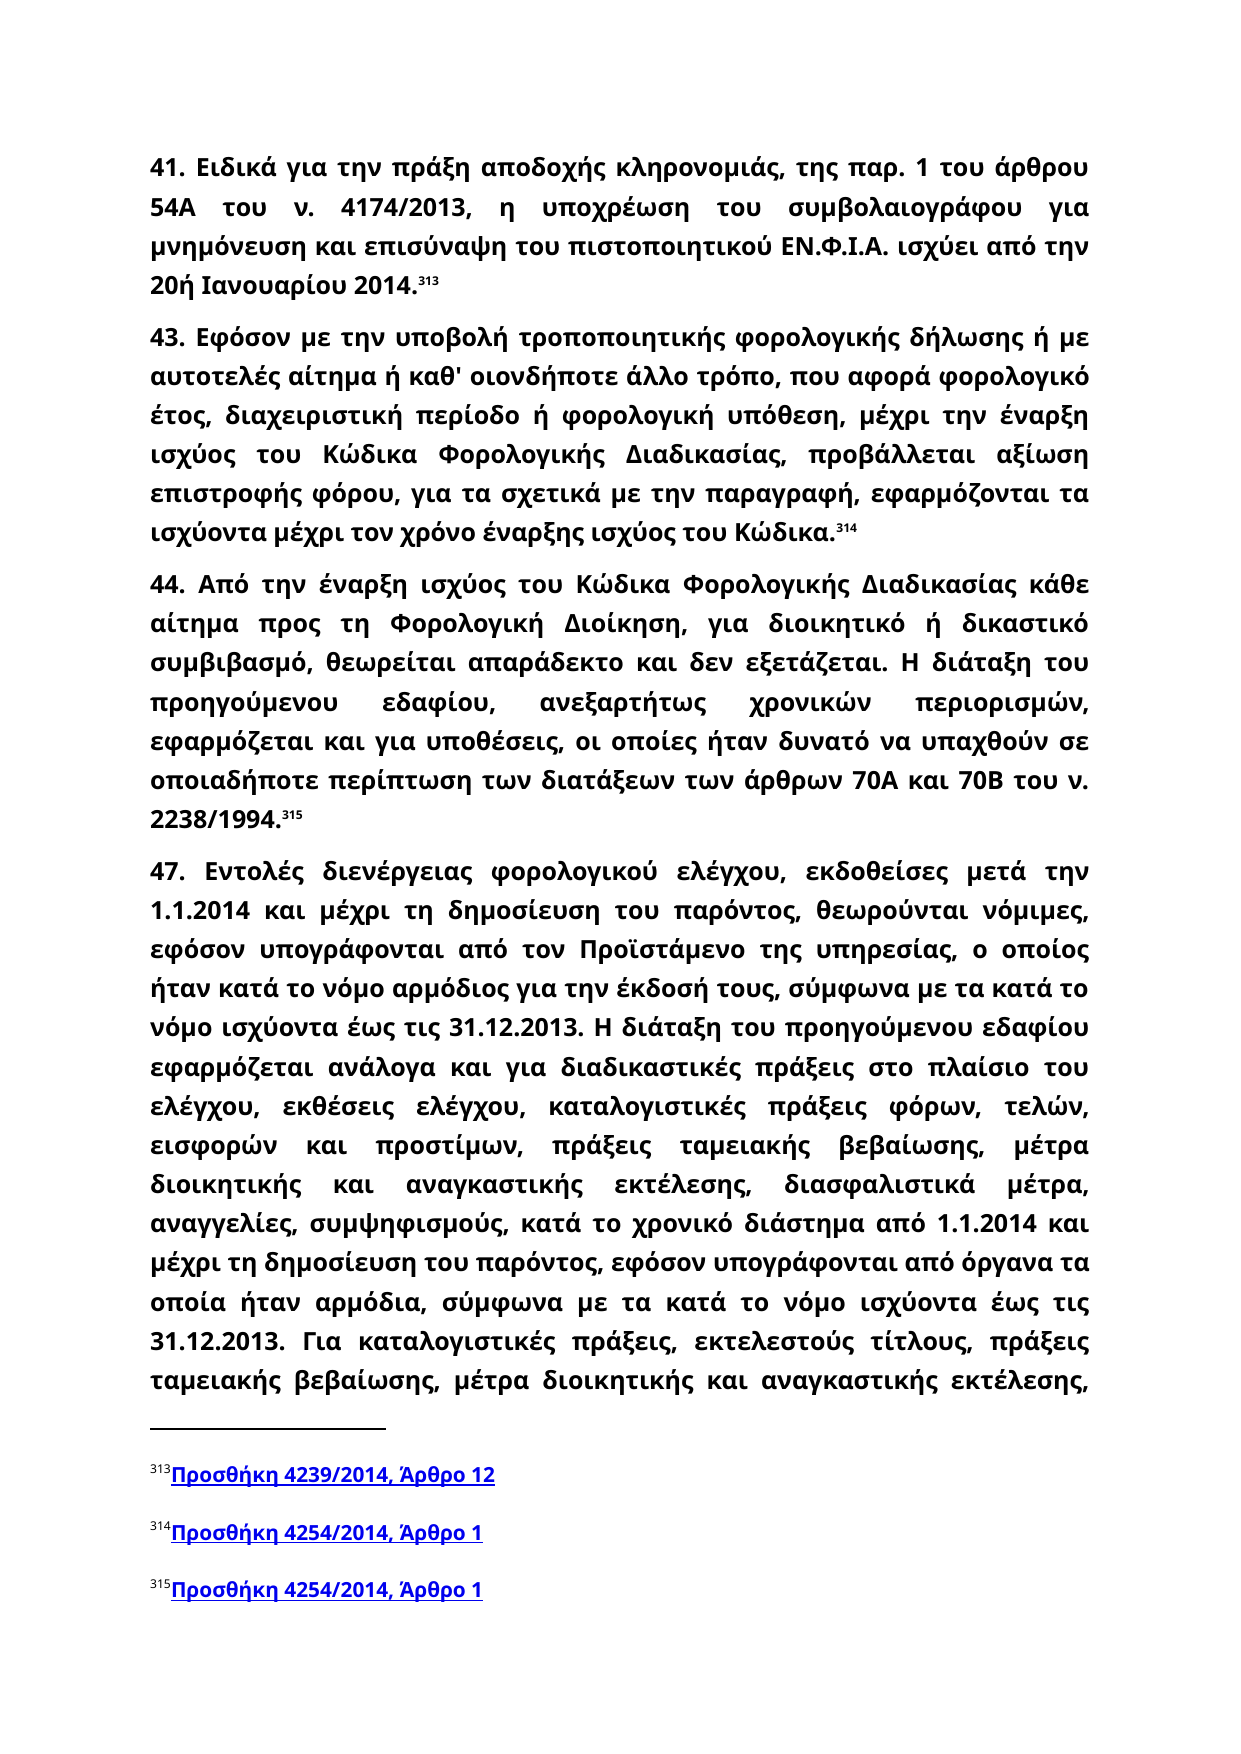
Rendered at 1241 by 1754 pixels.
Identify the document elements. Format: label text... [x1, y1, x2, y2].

text Προσθήκη 4254/2014, Άρθρο 1 [150, 1518, 1090, 1546]
text Προσθήκη 4254/2014, Άρθρο 1 [150, 1576, 1090, 1604]
text 43. Εφόσον με την υποβολή τροποποιητικής φορολογικής δήλωσης ή με αυτοτελές αίτημα ή καθ' οιονδήποτε άλλο τρόπο, που αφορά φορολογικό έτος, διαχειριστική περίοδο ή φορολογική υπόθεση, μέχρι την έναρξη ισχύος του Κώδικα Φορολογικής Διαδικασίας, προβάλλεται αξίωση επιστροφής φόρου, για τα σχετικά με την παραγραφή, εφαρμόζονται τα ισχύοντα μέχρι τον χρόνο έναρξης ισχύος του Κώδικα. [150, 319, 1090, 549]
text Προσθήκη 4239/2014, Άρθρο 12 [150, 1460, 1090, 1489]
text 44. Από την έναρξη ισχύος του Κώδικα Φορολογικής Διαδικασίας κάθε αίτημα προς τη Φορολογική Διοίκηση, για διοικητικό ή δικαστικό συμβιβασμό, θεωρείται απαράδεκτο και δεν εξετάζεται. Η διάταξη του προηγούμενου εδαφίου, ανεξαρτήτως χρονικών περιορισμών, εφαρμόζεται και για υποθέσεις, οι οποίες ήταν δυνατό να υπαχθούν σε οποιαδήποτε περίπτωση των διατάξεων των άρθρων 70Α και 70Β του ν. 2238/1994. [150, 567, 1090, 836]
text 47. Εντολές διενέργειας φορολογικού ελέγχου, εκδοθείσες μετά την 1.1.2014 και μέχρι τη δημοσίευση του παρόντος, θεωρούνται νόμιμες, εφόσον υπογράφονται από τον Προϊστάμενο της υπηρεσίας, ο οποίος ήταν κατά το νόμο αρμόδιος για την έκδοσή τους, σύμφωνα με τα κατά το νόμο ισχύοντα έως τις 31.12.2013. Η διάταξη του προηγούμενου εδαφίου εφαρμόζεται ανάλογα και για διαδικαστικές πράξεις στο πλαίσιο του ελέγχου, εκθέσεις ελέγχου, καταλογιστικές πράξεις φόρων, τελών, εισφορών και προστίμων, πράξεις ταμειακής βεβαίωσης, μέτρα διοικητικής και αναγκαστικής εκτέλεσης, διασφαλιστικά μέτρα, αναγγελίες, συμψηφισμούς, κατά το χρονικό διάστημα από 1.1.2014 και μέχρι τη δημοσίευση του παρόντος, εφόσον υπογράφονται από όργανα τα οποία ήταν αρμόδια, σύμφωνα με τα κατά το νόμο ισχύοντα έως τις 31.12.2013. Για καταλογιστικές πράξεις, εκτελεστούς τίτλους, πράξεις ταμειακής βεβαίωσης, μέτρα διοικητικής και αναγκαστικής εκτέλεσης, [150, 853, 1090, 1397]
text 41. Ειδικά για την πράξη αποδοχής κληρονομιάς, της παρ. 1 του άρθρου 54Α του ν. 4174/2013, η υποχρέωση του συμβολαιογράφου για μνημόνευση και επισύναψη του πιστοποιητικού ΕΝ.Φ.Ι.Α. ισχύει από την 20ή Ιανουαρίου 2014. [150, 150, 1090, 302]
